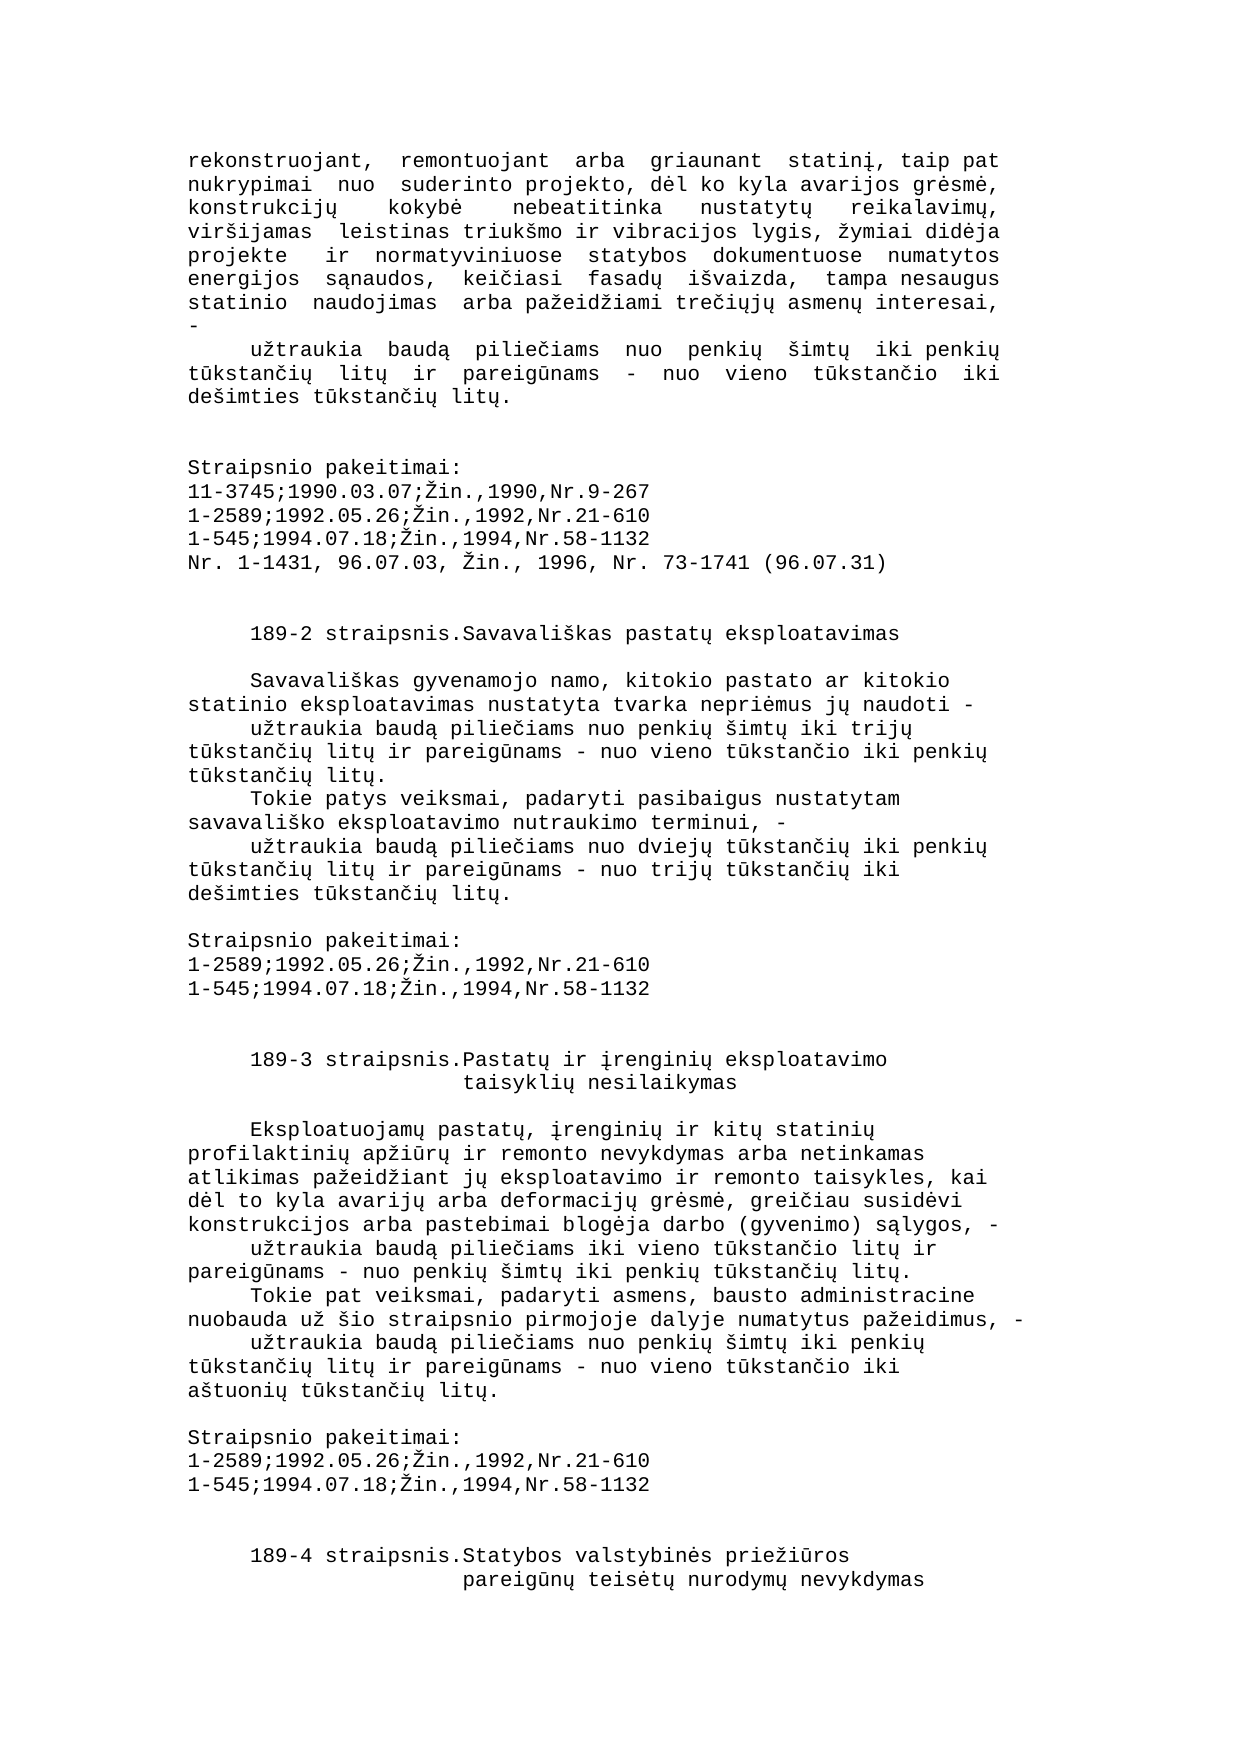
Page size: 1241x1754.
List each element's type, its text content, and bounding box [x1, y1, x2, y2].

text rekonstruojant, remontuojant arba griaunant statinį, taip pat [187, 150, 1053, 174]
text konstrukcijos arba pastebimai blogėja darbo (gyvenimo) sąlygos, - [187, 1214, 1053, 1238]
text dešimties tūkstančių litų. [187, 386, 1053, 410]
text 1-2589;1992.05.26;Žin.,1992,Nr.21-610 [187, 505, 1053, 528]
text nukrypimai nuo suderinto projekto, dėl ko kyla avarijos grėsmė, [187, 174, 1053, 197]
text savavališko eksploatavimo nutraukimo terminui, - [187, 812, 1053, 836]
text užtraukia baudą piliečiams iki vieno tūkstančio litų ir [187, 1238, 1053, 1261]
text užtraukia baudą piliečiams nuo penkių šimtų iki trijų [187, 717, 1053, 741]
text - [187, 316, 1053, 339]
text Tokie patys veiksmai, padaryti pasibaigus nustatytam [187, 788, 1053, 812]
text 1-2589;1992.05.26;Žin.,1992,Nr.21-610 [187, 954, 1053, 978]
text projekte ir normatyviniuose statybos dokumentuose numatytos [187, 244, 1053, 268]
text Straipsnio pakeitimai: [187, 1427, 1053, 1451]
text Straipsnio pakeitimai: [187, 457, 1053, 481]
text aštuonių tūkstančių litų. [187, 1379, 1053, 1403]
text energijos sąnaudos, keičiasi fasadų išvaizda, tampa nesaugus [187, 268, 1053, 292]
text tūkstančių litų ir pareigūnams - nuo vieno tūkstančio iki penkių [187, 741, 1053, 765]
text dešimties tūkstančių litų. [187, 883, 1053, 907]
text statinio eksploatavimas nustatyta tvarka nepriėmus jų naudoti - [187, 694, 1053, 717]
text pareigūnų teisėtų nurodymų nevykdymas [187, 1569, 1053, 1592]
text statinio naudojimas arba pažeidžiami trečiųjų asmenų interesai, [187, 292, 1053, 316]
text Eksploatuojamų pastatų, įrenginių ir kitų statinių [187, 1119, 1053, 1143]
text tūkstančių litų ir pareigūnams - nuo vieno tūkstančio iki [187, 1356, 1053, 1379]
text Savavališkas gyvenamojo namo, kitokio pastato ar kitokio [187, 670, 1053, 694]
text 1-545;1994.07.18;Žin.,1994,Nr.58-1132 [187, 528, 1053, 552]
text Tokie pat veiksmai, padaryti asmens, bausto administracine [187, 1285, 1053, 1309]
text pareigūnams - nuo penkių šimtų iki penkių tūkstančių litų. [187, 1261, 1053, 1285]
text 189-4 straipsnis.Statybos valstybinės priežiūros [187, 1545, 1053, 1569]
text 1-2589;1992.05.26;Žin.,1992,Nr.21-610 [187, 1451, 1053, 1474]
text 189-2 straipsnis.Savavališkas pastatų eksploatavimas [187, 623, 1053, 647]
text viršijamas leistinas triukšmo ir vibracijos lygis, žymiai didėja [187, 221, 1053, 244]
text dėl to kyla avarijų arba deformacijų grėsmė, greičiau susidėvi [187, 1190, 1053, 1214]
text Nr. 1-1431, 96.07.03, Žin., 1996, Nr. 73-1741 (96.07.31) [187, 552, 1053, 576]
text profilaktinių apžiūrų ir remonto nevykdymas arba netinkamas [187, 1143, 1053, 1167]
text 11-3745;1990.03.07;Žin.,1990,Nr.9-267 [187, 481, 1053, 505]
text konstrukcijų kokybė nebeatitinka nustatytų reikalavimų, [187, 197, 1053, 221]
text tūkstančių litų. [187, 765, 1053, 788]
text atlikimas pažeidžiant jų eksploatavimo ir remonto taisykles, kai [187, 1167, 1053, 1190]
text nuobauda už šio straipsnio pirmojoje dalyje numatytus pažeidimus, - [187, 1309, 1053, 1332]
text Straipsnio pakeitimai: [187, 930, 1053, 954]
text 1-545;1994.07.18;Žin.,1994,Nr.58-1132 [187, 978, 1053, 1001]
text užtraukia baudą piliečiams nuo penkių šimtų iki penkių [187, 339, 1053, 363]
text 189-3 straipsnis.Pastatų ir įrenginių eksploatavimo [187, 1048, 1053, 1072]
text tūkstančių litų ir pareigūnams - nuo vieno tūkstančio iki [187, 363, 1053, 386]
text taisyklių nesilaikymas [187, 1072, 1053, 1096]
text 1-545;1994.07.18;Žin.,1994,Nr.58-1132 [187, 1474, 1053, 1498]
text tūkstančių litų ir pareigūnams - nuo trijų tūkstančių iki [187, 859, 1053, 883]
text užtraukia baudą piliečiams nuo penkių šimtų iki penkių [187, 1332, 1053, 1356]
text užtraukia baudą piliečiams nuo dviejų tūkstančių iki penkių [187, 836, 1053, 859]
